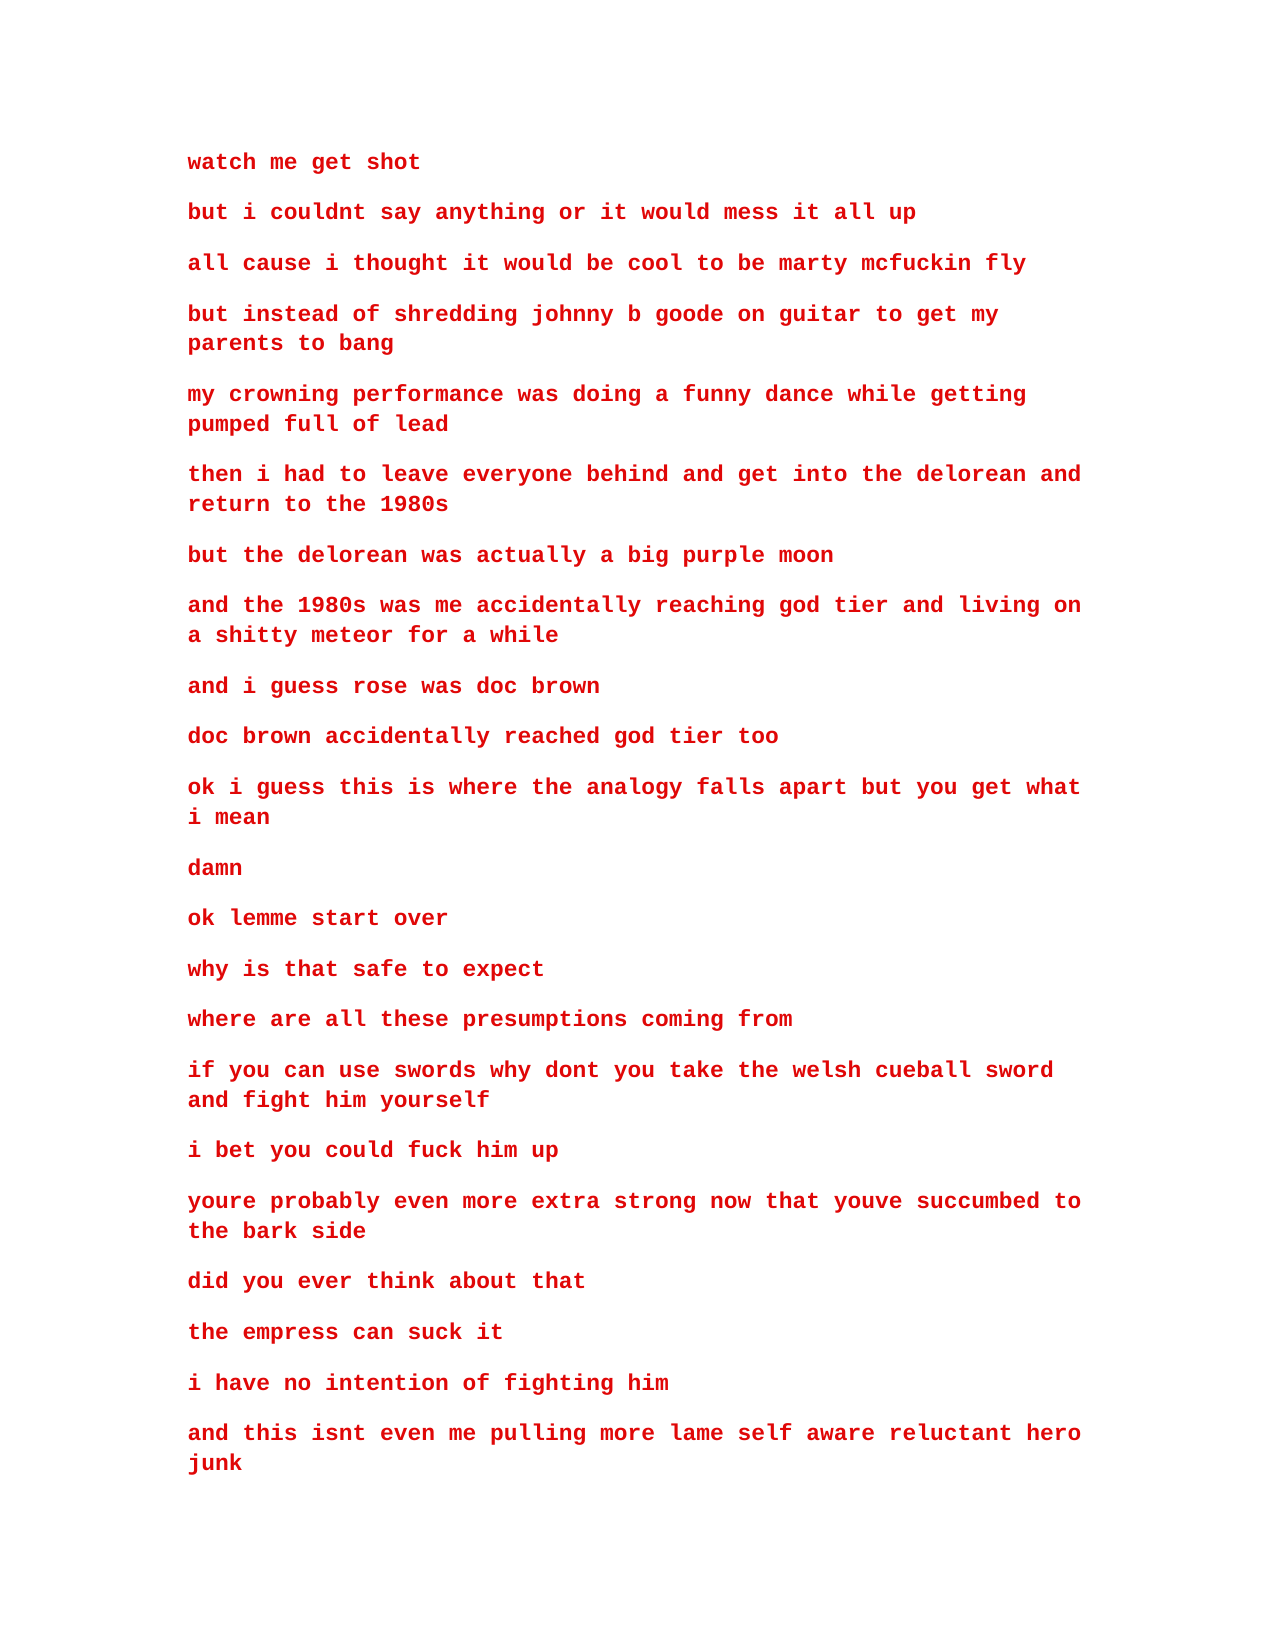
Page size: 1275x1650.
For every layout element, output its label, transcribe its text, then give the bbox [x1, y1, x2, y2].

text then i had to leave everyone behind and get into the delorean and return to the 1980s [187, 463, 1087, 518]
text if you can use swords why dont you take the welsh cueball sword and fight him yourself [187, 1058, 1087, 1114]
text youre probably even more extra strong now that youve succumbed to the bark side [187, 1189, 1087, 1245]
text and the 1980s was me accidentally reaching god tier and living on a shitty meteor for a while [187, 594, 1087, 649]
text watch me get shot [187, 150, 1087, 176]
text but i couldnt say anything or it would mess it all up [187, 201, 1087, 227]
text but instead of shredding johnny b goode on guitar to get my parents to bang [187, 302, 1087, 358]
text and i guess rose was doc brown [187, 674, 1087, 700]
text all cause i thought it would be cool to be marty mcfuckin fly [187, 251, 1087, 277]
text ok lemme start over [187, 906, 1087, 932]
text the empress can suck it [187, 1320, 1087, 1346]
text my crowning performance was doing a funny dance while getting pumped full of lead [187, 382, 1087, 438]
text i bet you could fuck him up [187, 1139, 1087, 1165]
text doc brown accidentally reached god tier too [187, 725, 1087, 751]
text i have no intention of fighting him [187, 1371, 1087, 1397]
text and this isnt even me pulling more lame self aware reluctant hero junk [187, 1422, 1087, 1477]
text ok i guess this is where the analogy falls apart but you get what i mean [187, 775, 1087, 831]
text where are all these presumptions coming from [187, 1008, 1087, 1034]
text damn [187, 856, 1087, 882]
text why is that safe to expect [187, 957, 1087, 983]
text but the delorean was actually a big purple moon [187, 543, 1087, 569]
text did you ever think about that [187, 1270, 1087, 1296]
